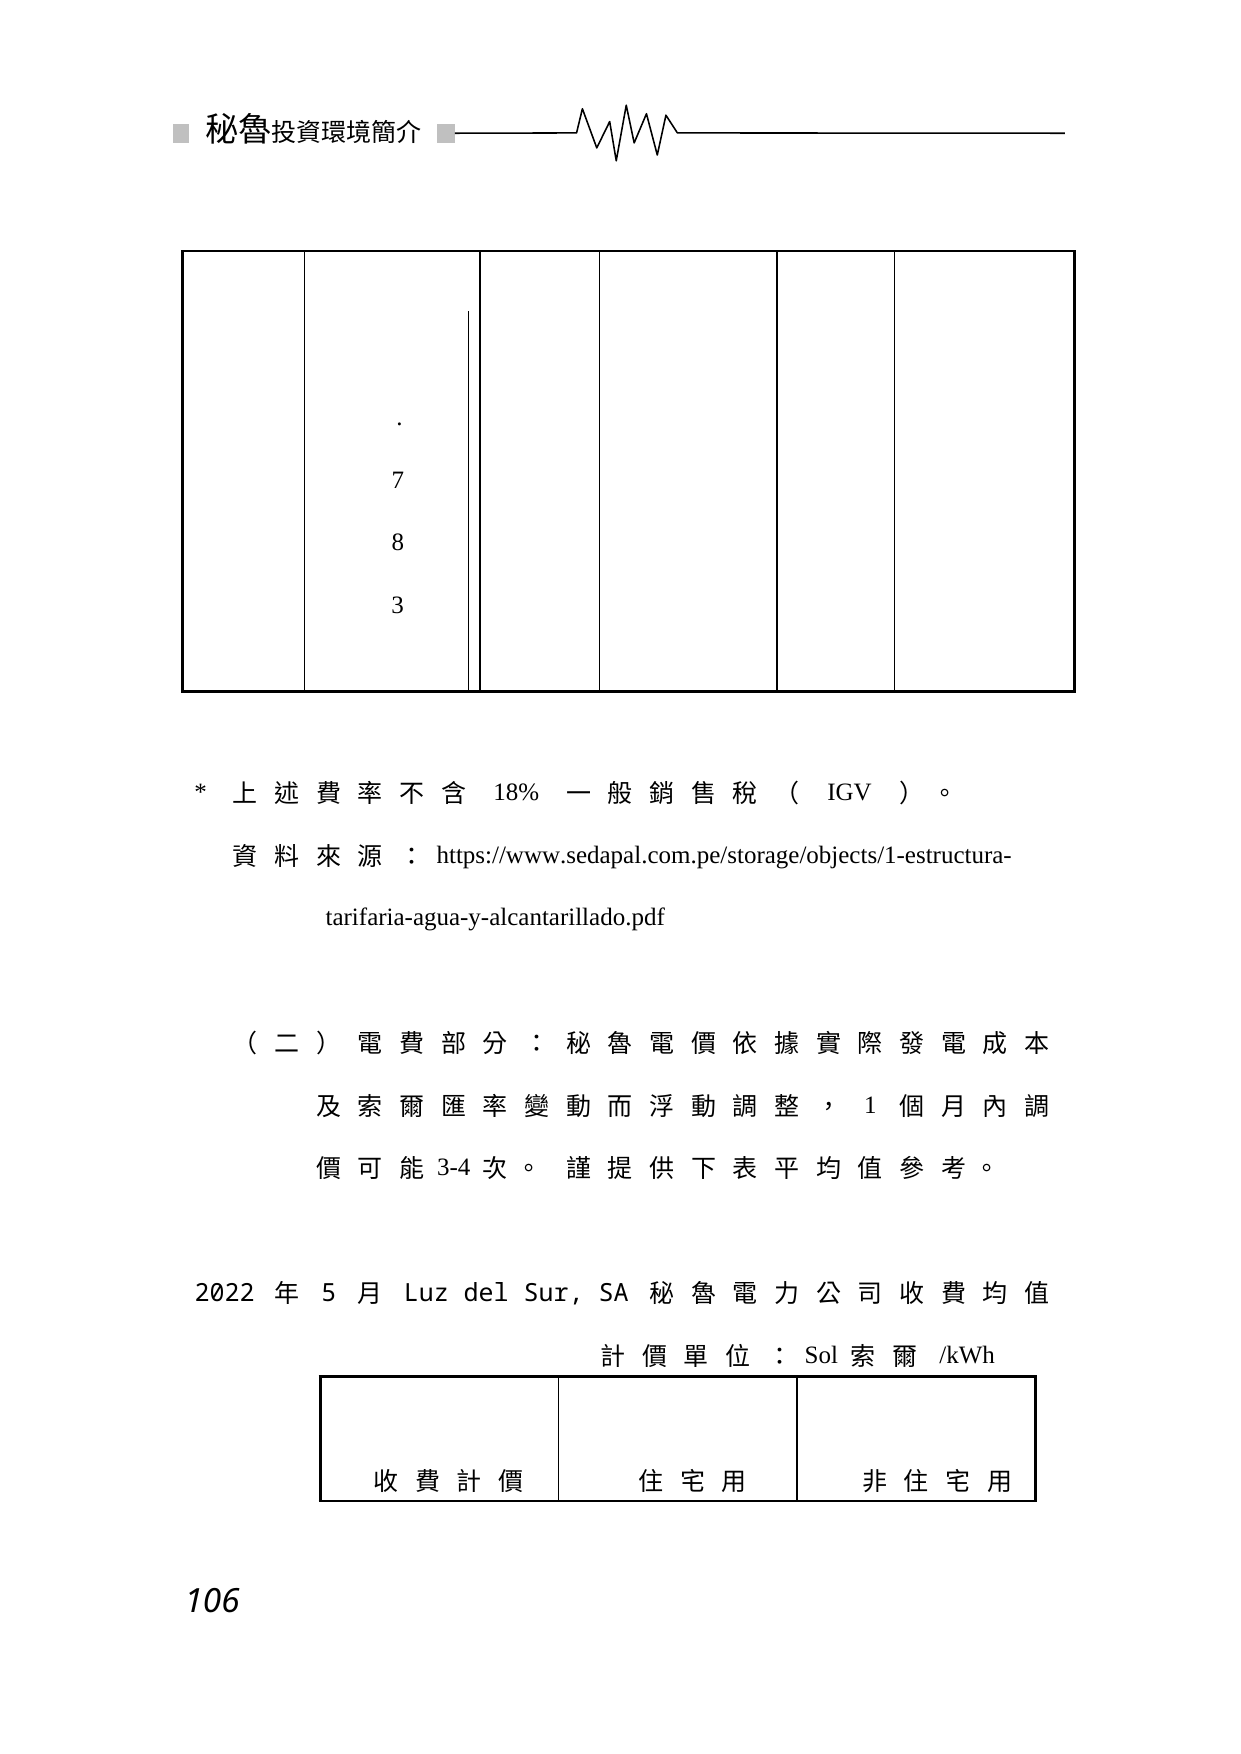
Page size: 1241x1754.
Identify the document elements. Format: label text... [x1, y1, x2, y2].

table_header 收費計價 [322, 1378, 558, 1500]
table_cell [184, 252, 304, 690]
table_cell .783 [305, 252, 479, 690]
text 資料來源：https://www.sedapal.com.pe/storage/objects/1-estructura-tarifaria-agua-y-alcantarillado.pdf [207, 813, 1058, 938]
table_cell [778, 252, 894, 690]
text * 上述費率不含18%一般銷售稅（IGV）。 [183, 750, 1058, 813]
text 計價單位：Sol索爾/kWh [281, 1313, 1008, 1375]
table_header 非住宅用 [798, 1378, 1034, 1500]
text （二）電費部分：秘魯電價依據實際發電成本及索爾匯率變動而浮動調整，1個月內調價可能3-4次。謹提供下表平均值參考。 [207, 1000, 1058, 1188]
table_cell [481, 252, 599, 690]
table_cell [895, 252, 1073, 690]
text 2022年5月Luz del Sur, SA秘魯電力公司收費均值 [183, 1250, 1058, 1313]
table_header 住宅用 [559, 1378, 796, 1500]
table_cell [600, 252, 776, 690]
